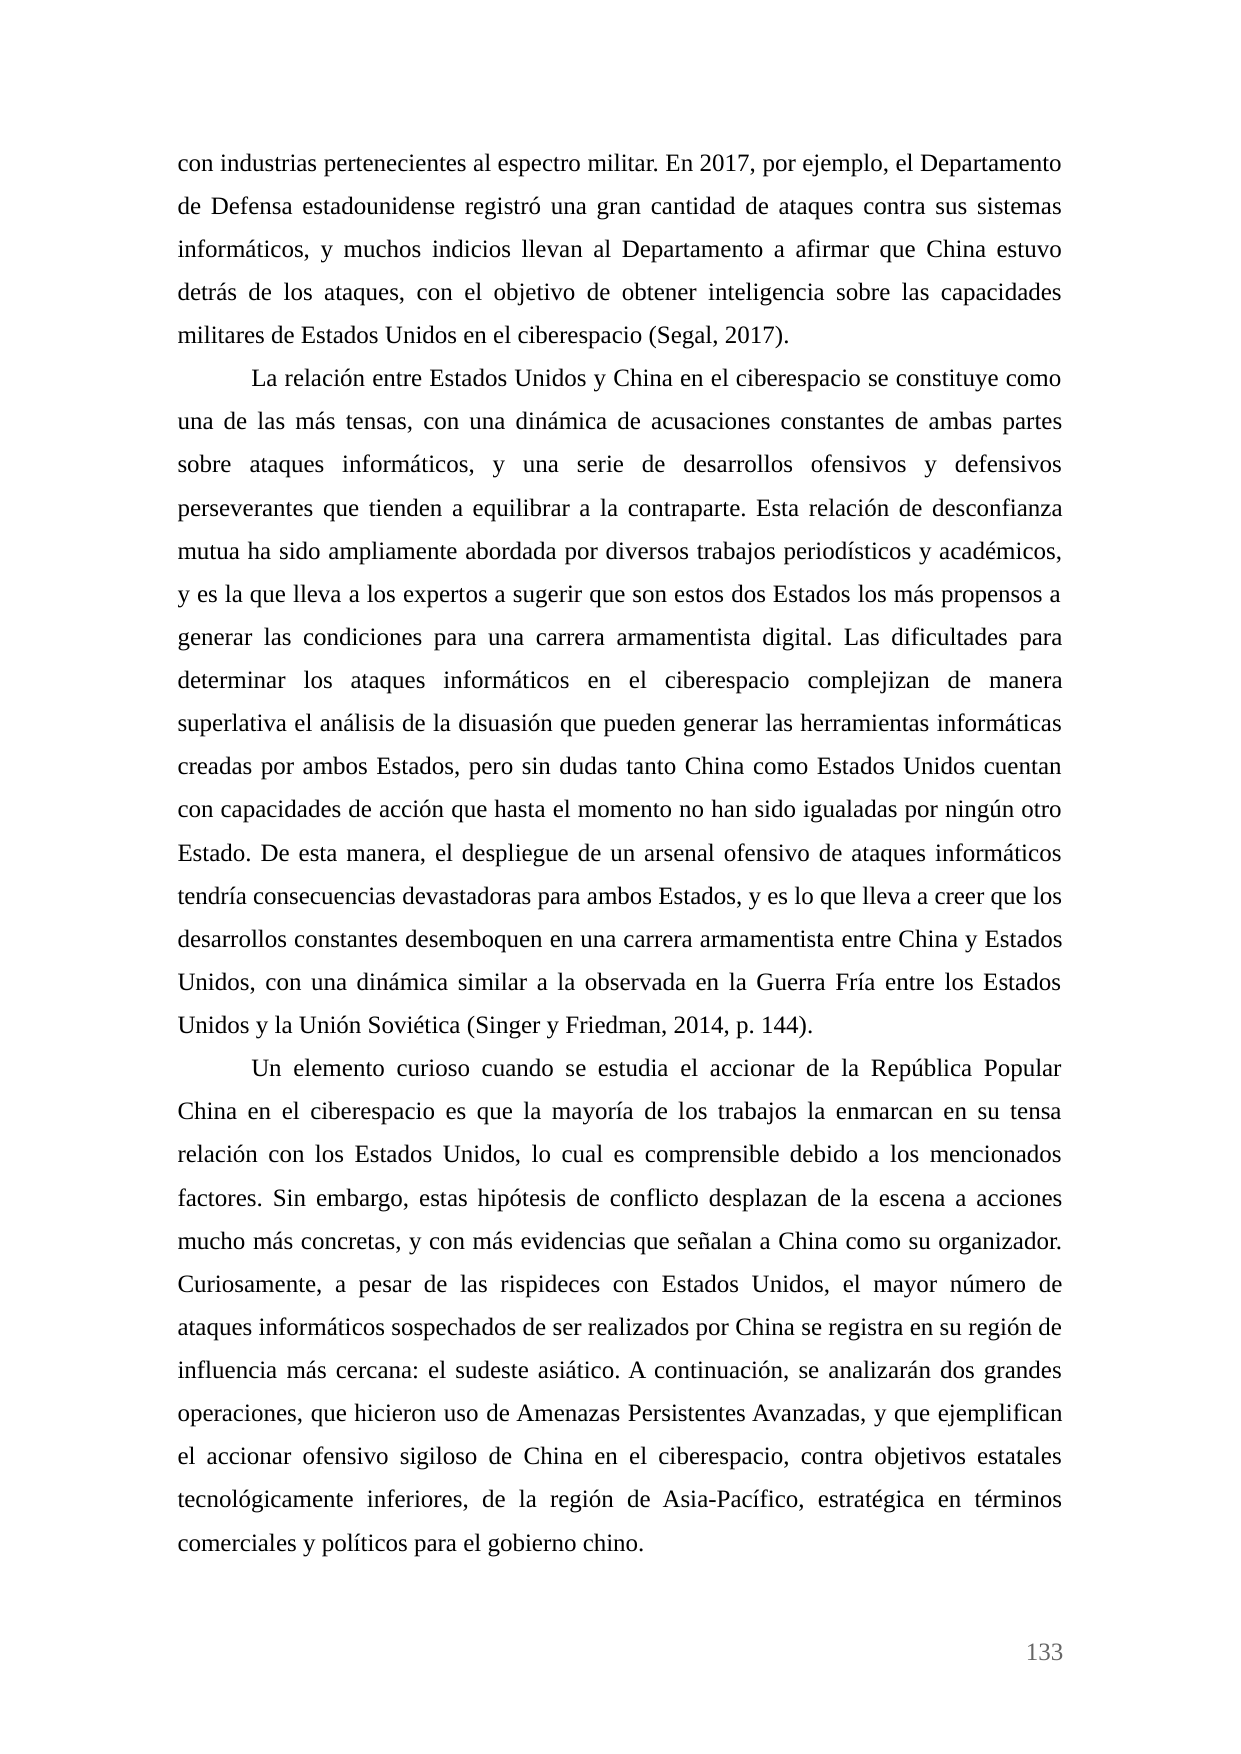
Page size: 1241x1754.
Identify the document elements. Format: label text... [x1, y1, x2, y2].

text La relación entre Estados Unidos y China en el ciberespacio se constituye como una de las más tensas, con una dinámica de acusaciones constantes de ambas partes sobre ataques informáticos, y una serie de desarrollos ofensivos y defensivos perseverantes que tienden a equilibrar a la contraparte. Esta relación de desconfianza mutua ha sido ampliamente abordada por diversos trabajos periodísticos y académicos, y es la que lleva a los expertos a sugerir que son estos dos Estados los más propensos a generar las condiciones para una carrera armamentista digital. Las dificultades para determinar los ataques informáticos en el ciberespacio complejizan de manera superlativa el análisis de la disuasión que pueden generar las herramientas informáticas creadas por ambos Estados, pero sin dudas tanto China como Estados Unidos cuentan con capacidades de acción que hasta el momento no han sido igualadas por ningún otro Estado. De esta manera, el despliegue de un arsenal ofensivo de ataques informáticos tendría consecuencias devastadoras para ambos Estados, y es lo que lleva a creer que los desarrollos constantes desemboquen en una carrera armamentista entre China y Estados Unidos, con una dinámica similar a la observada en la Guerra Fría entre los Estados Unidos y la Unión Soviética (Singer y Friedman, 2014, p. 144). [177, 363, 1063, 1039]
text con industrias pertenecientes al espectro militar. En 2017, por ejemplo, el Departamento de Defensa estadounidense registró una gran cantidad de ataques contra sus sistemas informáticos, y muchos indicios llevan al Departamento a afirmar que China estuvo detrás de los ataques, con el objetivo de obtener inteligencia sobre las capacidades militares de Estados Unidos en el ciberespacio (Segal, 2017). [177, 148, 1063, 349]
text Un elemento curioso cuando se estudia el accionar de la República Popular China en el ciberespacio es que la mayoría de los trabajos la enmarcan en su tensa relación con los Estados Unidos, lo cual es comprensible debido a los mencionados factores. Sin embargo, estas hipótesis de conflicto desplazan de la escena a acciones mucho más concretas, y con más evidencias que señalan a China como su organizador. Curiosamente, a pesar de las rispideces con Estados Unidos, el mayor número de ataques informáticos sospechados de ser realizados por China se registra en su región de influencia más cercana: el sudeste asiático. A continuación, se analizarán dos grandes operaciones, que hicieron uso de Amenazas Persistentes Avanzadas, y que ejemplifican el accionar ofensivo sigiloso de China en el ciberespacio, contra objetivos estatales tecnológicamente inferiores, de la región de Asia-Pacífico, estratégica en términos comerciales y políticos para el gobierno chino. [177, 1053, 1063, 1556]
